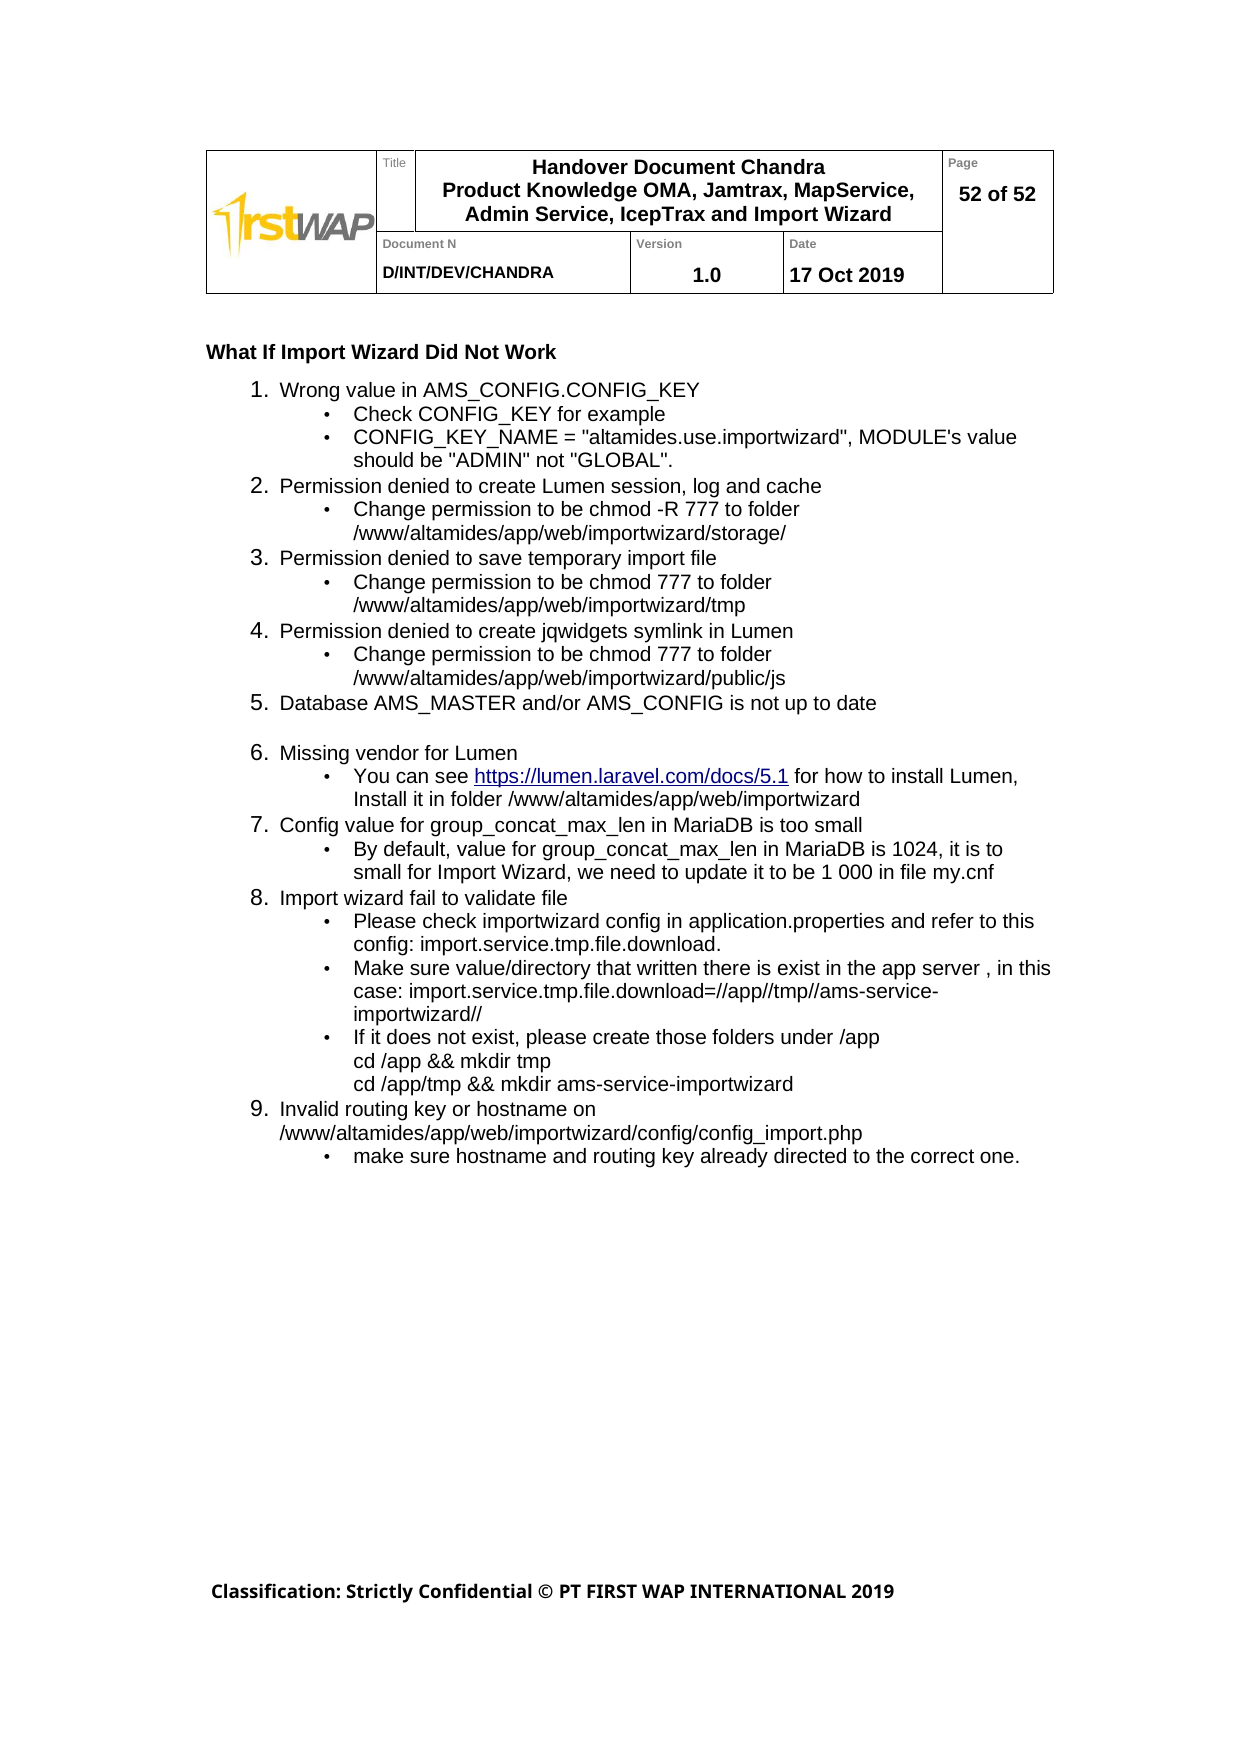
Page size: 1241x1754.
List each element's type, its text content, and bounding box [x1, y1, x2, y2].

list Please check importwizard config in application.properties and refer to this config: import.service.tmp.file.download. [323, 910, 1053, 956]
list Change permission to be chmod 777 to folder /www/altamides/app/web/importwizard/public/js [323, 643, 1053, 689]
list Permission denied to create jqwidgets symlink in Lumen [250, 617, 1053, 643]
list Database AMS_MASTER and/or AMS_CONFIG is not up to date [250, 689, 1053, 716]
list Permission denied to save temporary import file [250, 544, 1053, 571]
list Make sure value/directory that written there is exist in the app server , in this case: import.service.tmp.file.download=//app//tmp//ams-service-importwizard// [323, 956, 1053, 1026]
list Invalid routing key or hostname on /www/altamides/app/web/importwizard/config/config_import.php [250, 1096, 1053, 1145]
list By default, value for group_concat_max_len in MariaDB is 1024, it is to small for Import Wizard, we need to update it to be 1 000 in file my.cnf [323, 837, 1053, 884]
list Import wizard fail to validate file [250, 884, 1053, 910]
list Permission denied to create Lumen session, log and cache [250, 472, 1053, 498]
list Missing vendor for Lumen [250, 739, 1053, 765]
picture [211, 191, 375, 259]
list CONFIG_KEY_NAME = "altamides.use.importwizard", MODULE's value should be "ADMIN" not "GLOBAL". [323, 426, 1053, 472]
list If it does not exist, please create those folders under /app cd /app && mkdir tmp cd /app/tmp && mkdir ams-service-importwizard [323, 1026, 1053, 1096]
list make sure hostname and routing key already directed to the correct one. [323, 1145, 1053, 1168]
subtitle What If Import Wizard Did Not Work [206, 341, 1053, 364]
list Config value for group_concat_max_len in MariaDB is too small [250, 811, 1053, 837]
list You can see https://lumen.laravel.com/docs/5.1 for how to install Lumen, Install it in folder /www/altamides/app/web/importwizard [323, 765, 1053, 811]
list Change permission to be chmod 777 to folder /www/altamides/app/web/importwizard/tmp [323, 571, 1053, 617]
list Change permission to be chmod -R 777 to folder /www/altamides/app/web/importwizard/storage/ [323, 498, 1053, 544]
list Check CONFIG_KEY for example [323, 402, 1053, 426]
list Wrong value in AMS_CONFIG.CONFIG_KEY [250, 376, 1053, 402]
